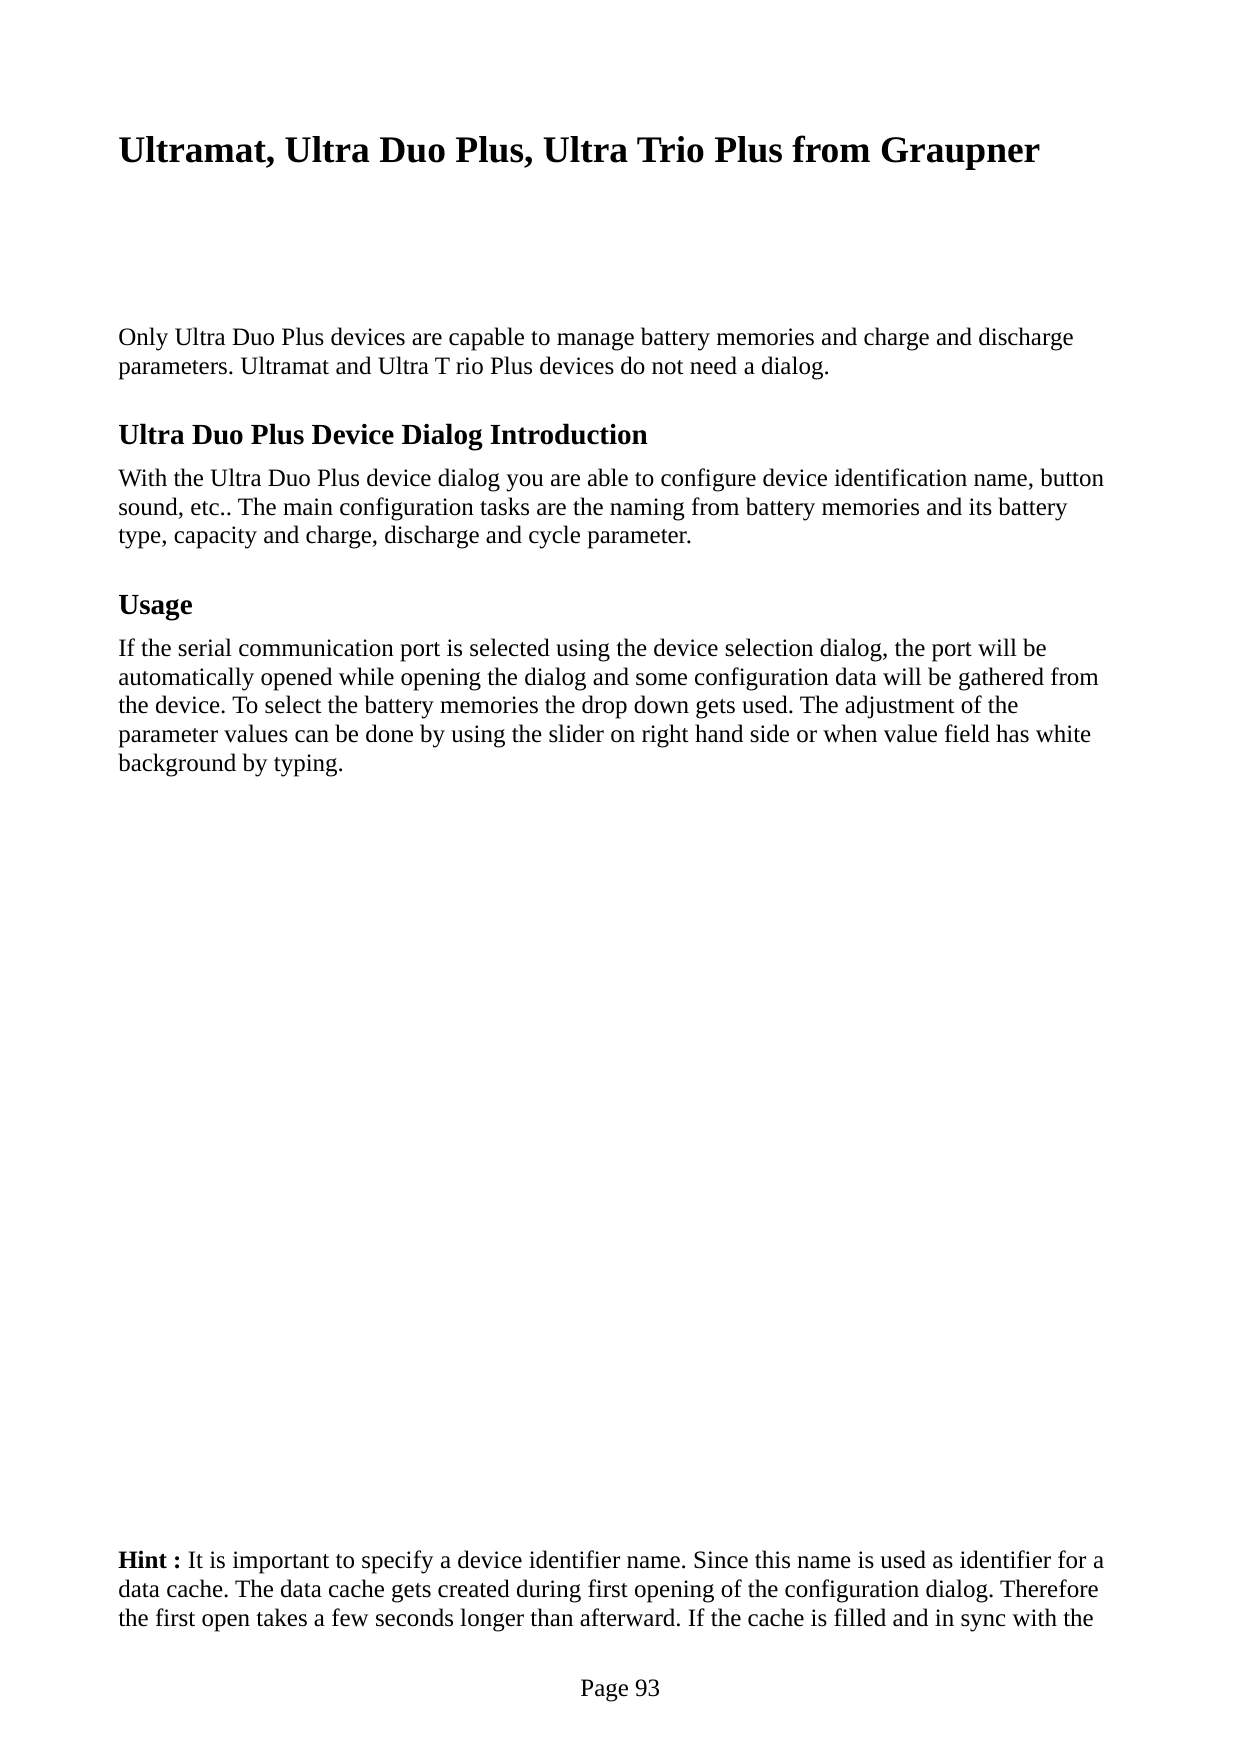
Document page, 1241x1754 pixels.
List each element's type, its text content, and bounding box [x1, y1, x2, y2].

subtitle Ultra Duo Plus Device Dialog Introduction [118, 417, 1122, 451]
text Hint : It is important to specify a device identifier name. Since this name is used as identifier for a data cache. The data cache gets created during first opening of the configuration dialog. Therefore the first open takes a few seconds longer than afterward. If the cache is filled and in sync with the [118, 1546, 1122, 1632]
text Only Ultra Duo Plus devices are capable to manage battery memories and charge and discharge parameters. Ultramat and Ultra T rio Plus devices do not need a dialog. [118, 183, 1122, 379]
text With the Ultra Duo Plus device dialog you are able to configure device identification name, button sound, etc.. The main configuration tasks are the naming from battery memories and its battery type, capacity and charge, discharge and cycle parameter. [118, 463, 1122, 549]
text If the serial communication port is selected using the device selection dialog, the port will be automatically opened while opening the dialog and some configuration data will be gathered from the device. To select the battery memories the drop down gets used. The adjustment of the parameter values can be done by using the slider on right hand side or when value field has white background by typing. [118, 633, 1122, 777]
subtitle Usage [118, 587, 1122, 620]
subtitle Ultramat, Ultra Duo Plus, Ultra Trio Plus from Graupner [118, 127, 1122, 170]
